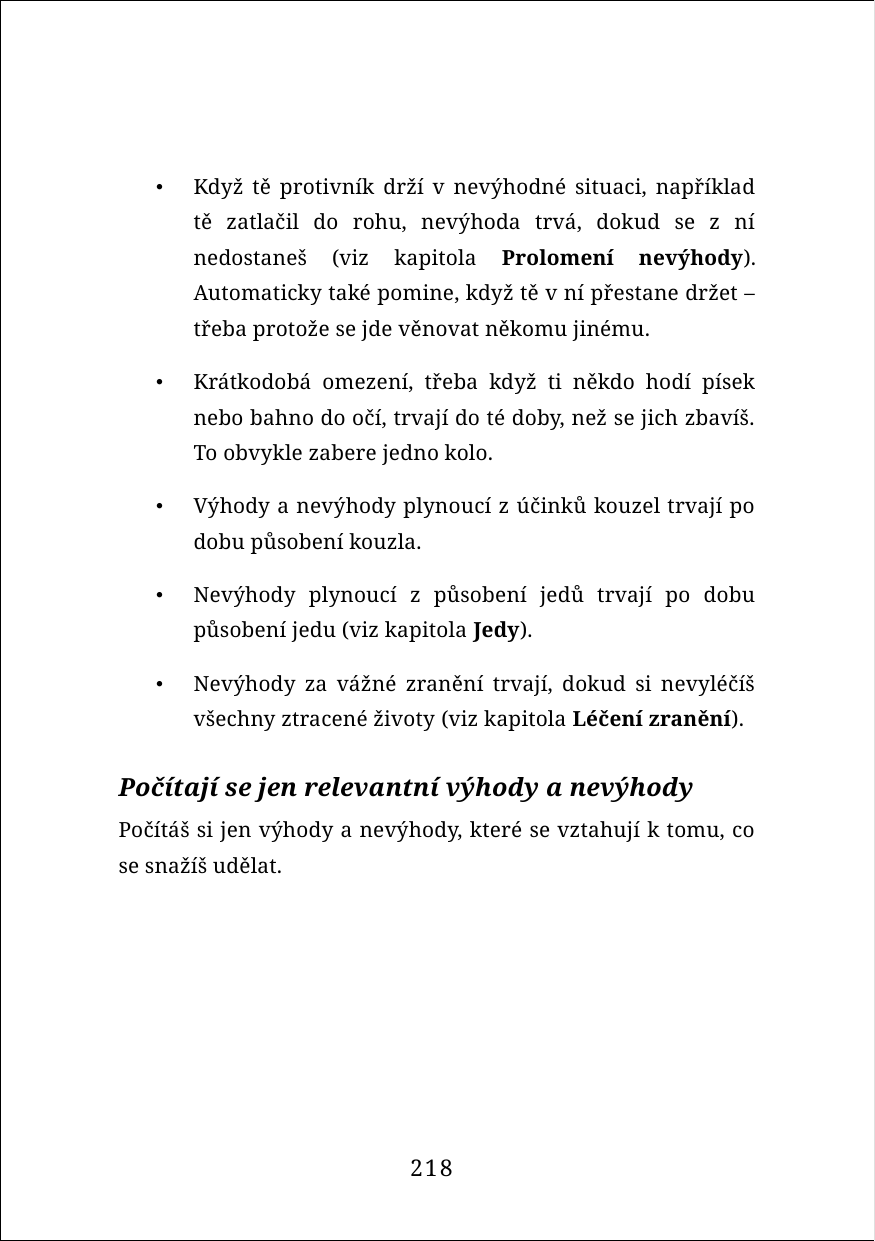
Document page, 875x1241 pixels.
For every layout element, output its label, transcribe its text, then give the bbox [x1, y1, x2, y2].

list Výhody a nevýhody plynoucí z účinků kouzel trvají po dobu působení kouzla. [156, 491, 756, 555]
subtitle Počítají se jen relevantní výhody a nevýhody [118, 769, 756, 803]
list Nevýhody za vážné zranění trvají, dokud si nevyléčíš všechny ztracené životy (viz kapitola Léčení zranění). [156, 669, 756, 733]
list Nevýhody plynoucí z působení jedů trvají po dobu působení jedu (viz kapitola Jedy). [156, 580, 756, 644]
list Krátkodobá omezení, třeba když ti někdo hodí písek nebo bahno do očí, trvají do té doby, než se jich zbavíš. To obvykle zabere jedno kolo. [156, 367, 756, 467]
text Počítáš si jen výhody a nevýhody, které se vztahují k tomu, co se snažíš udělat. [118, 815, 756, 879]
list Když tě protivník drží v nevýhodné situaci, například tě zatlačil do rohu, nevýhoda trvá, dokud se z ní nedostaneš (viz kapitola Prolomení nevýhody). Automaticky také pomine, když tě v ní přestane držet – třeba protože se jde věnovat někomu jinému. [156, 172, 756, 342]
